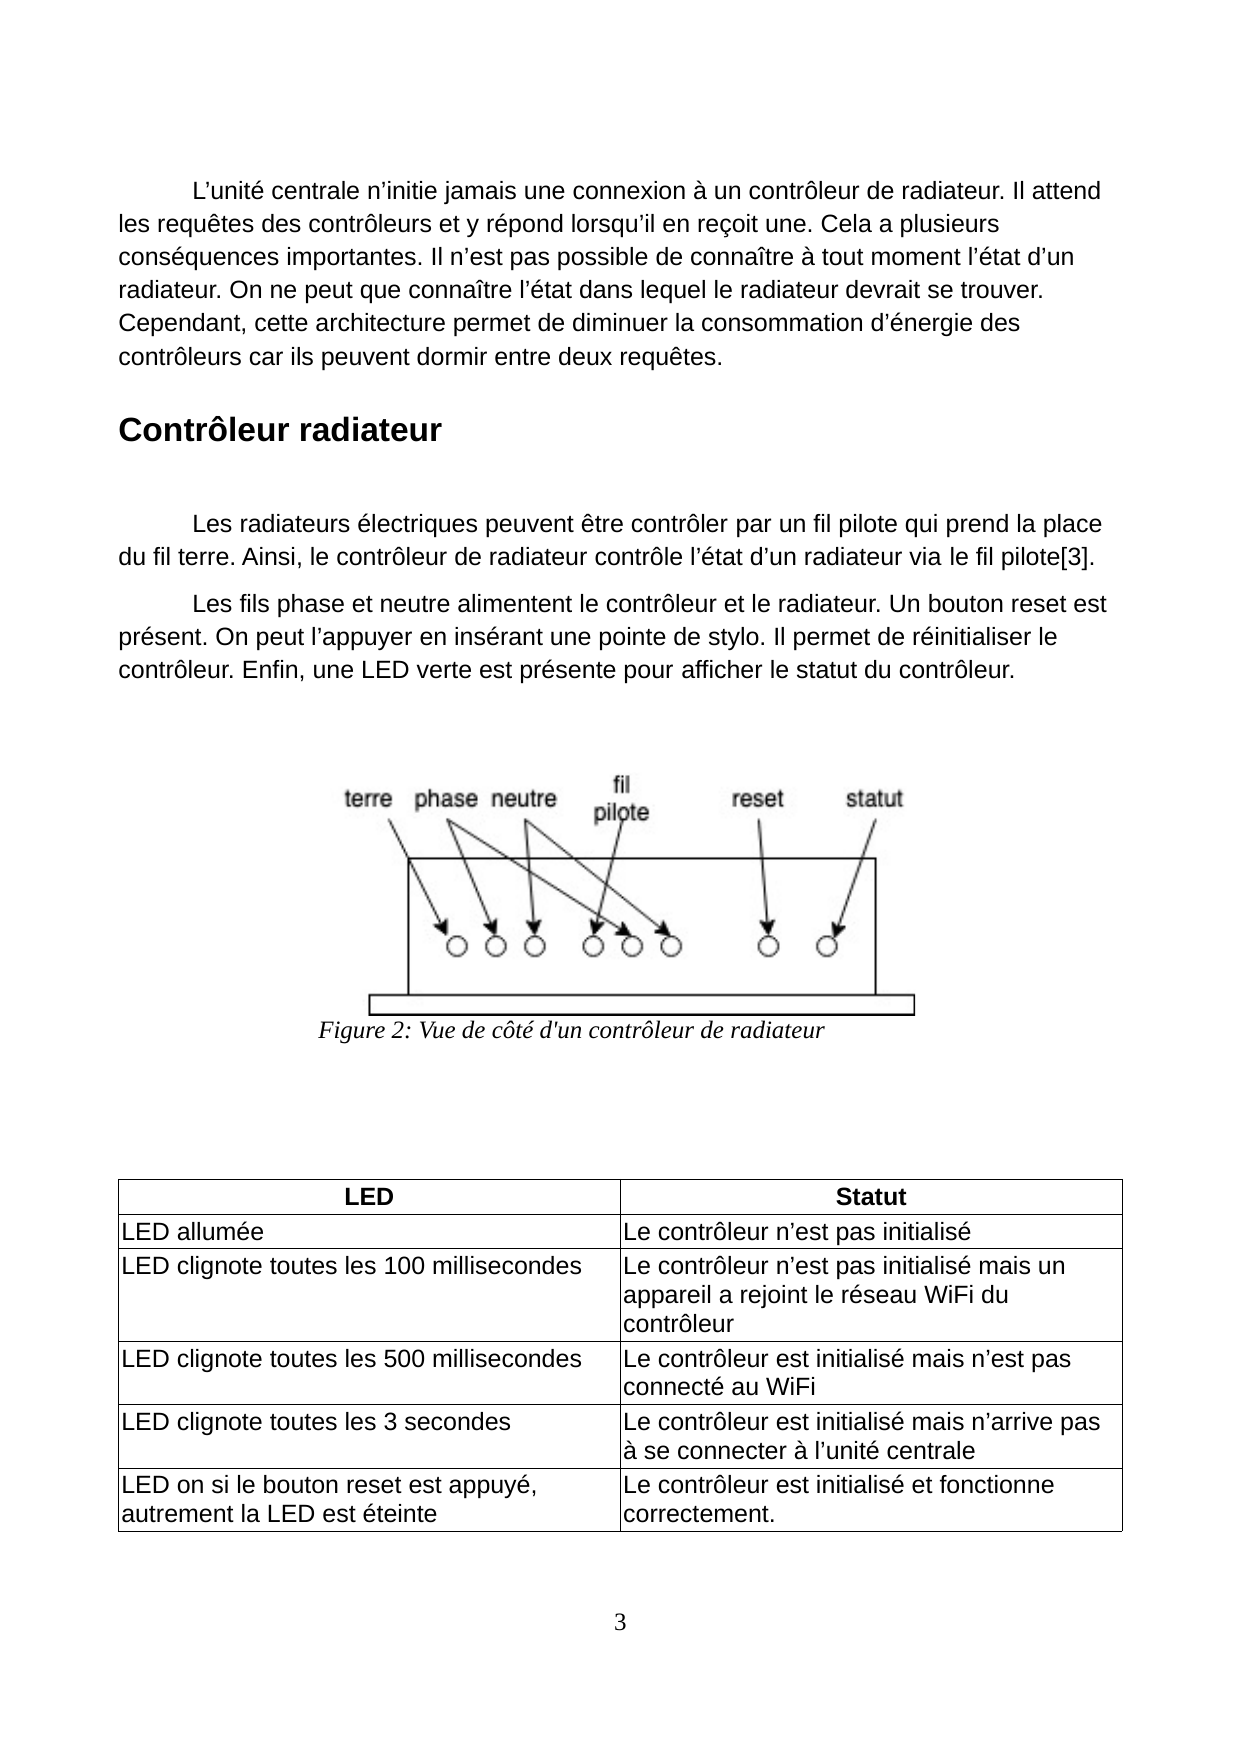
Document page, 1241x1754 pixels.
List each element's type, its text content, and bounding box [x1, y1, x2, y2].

table_cell LED clignote toutes les 3 secondes [119, 1405, 620, 1467]
table_cell Le contrôleur est initialisé mais n’arrive pas à se connecter à l’unité centrale [621, 1405, 1122, 1467]
table_cell LED on si le bouton reset est appuyé, autrement la LED est éteinte [119, 1469, 620, 1531]
text Figure 2: Vue de côté d'un contrôleur de radiateur [318, 1016, 927, 1044]
table_header LED [119, 1180, 620, 1214]
picture [330, 772, 916, 1016]
table_cell LED allumée [119, 1215, 620, 1248]
text Les radiateurs électriques peuvent être contrôler par un fil pilote qui prend la place du fil terre. Ainsi, le contrôleur de radiateur contrôle l’état d’un radiateur via le fil pilote[3]. [118, 509, 1122, 570]
table_cell LED clignote toutes les 500 millisecondes [119, 1342, 620, 1404]
text L’unité centrale n’initie jamais une connexion à un contrôleur de radiateur. Il attend les requêtes des contrôleurs et y répond lorsqu’il en reçoit une. Cela a plusieurs conséquences importantes. Il n’est pas possible de connaître à tout moment l’état d’un radiateur. On ne peut que connaître l’état dans lequel le radiateur devrait se trouver. Cependant, cette architecture permet de diminuer la consommation d’énergie des contrôleurs car ils peuvent dormir entre deux requêtes. [118, 176, 1122, 370]
table_cell LED clignote toutes les 100 millisecondes [119, 1249, 620, 1341]
table_cell Le contrôleur n’est pas initialisé mais un appareil a rejoint le réseau WiFi du contrôleur [621, 1249, 1122, 1341]
table_cell Le contrôleur est initialisé mais n’est pas connecté au WiFi [621, 1342, 1122, 1404]
table_cell Le contrôleur est initialisé et fonctionne correctement. [621, 1469, 1122, 1531]
table_cell Le contrôleur n’est pas initialisé [621, 1215, 1122, 1248]
subtitle Contrôleur radiateur [118, 410, 1122, 448]
table_header Statut [621, 1180, 1122, 1214]
text Les fils phase et neutre alimentent le contrôleur et le radiateur. Un bouton reset est présent. On peut l’appuyer en insérant une pointe de stylo. Il permet de réinitialiser le contrôleur. Enfin, une LED verte est présente pour afficher le statut du contrôleur. [118, 589, 1122, 684]
